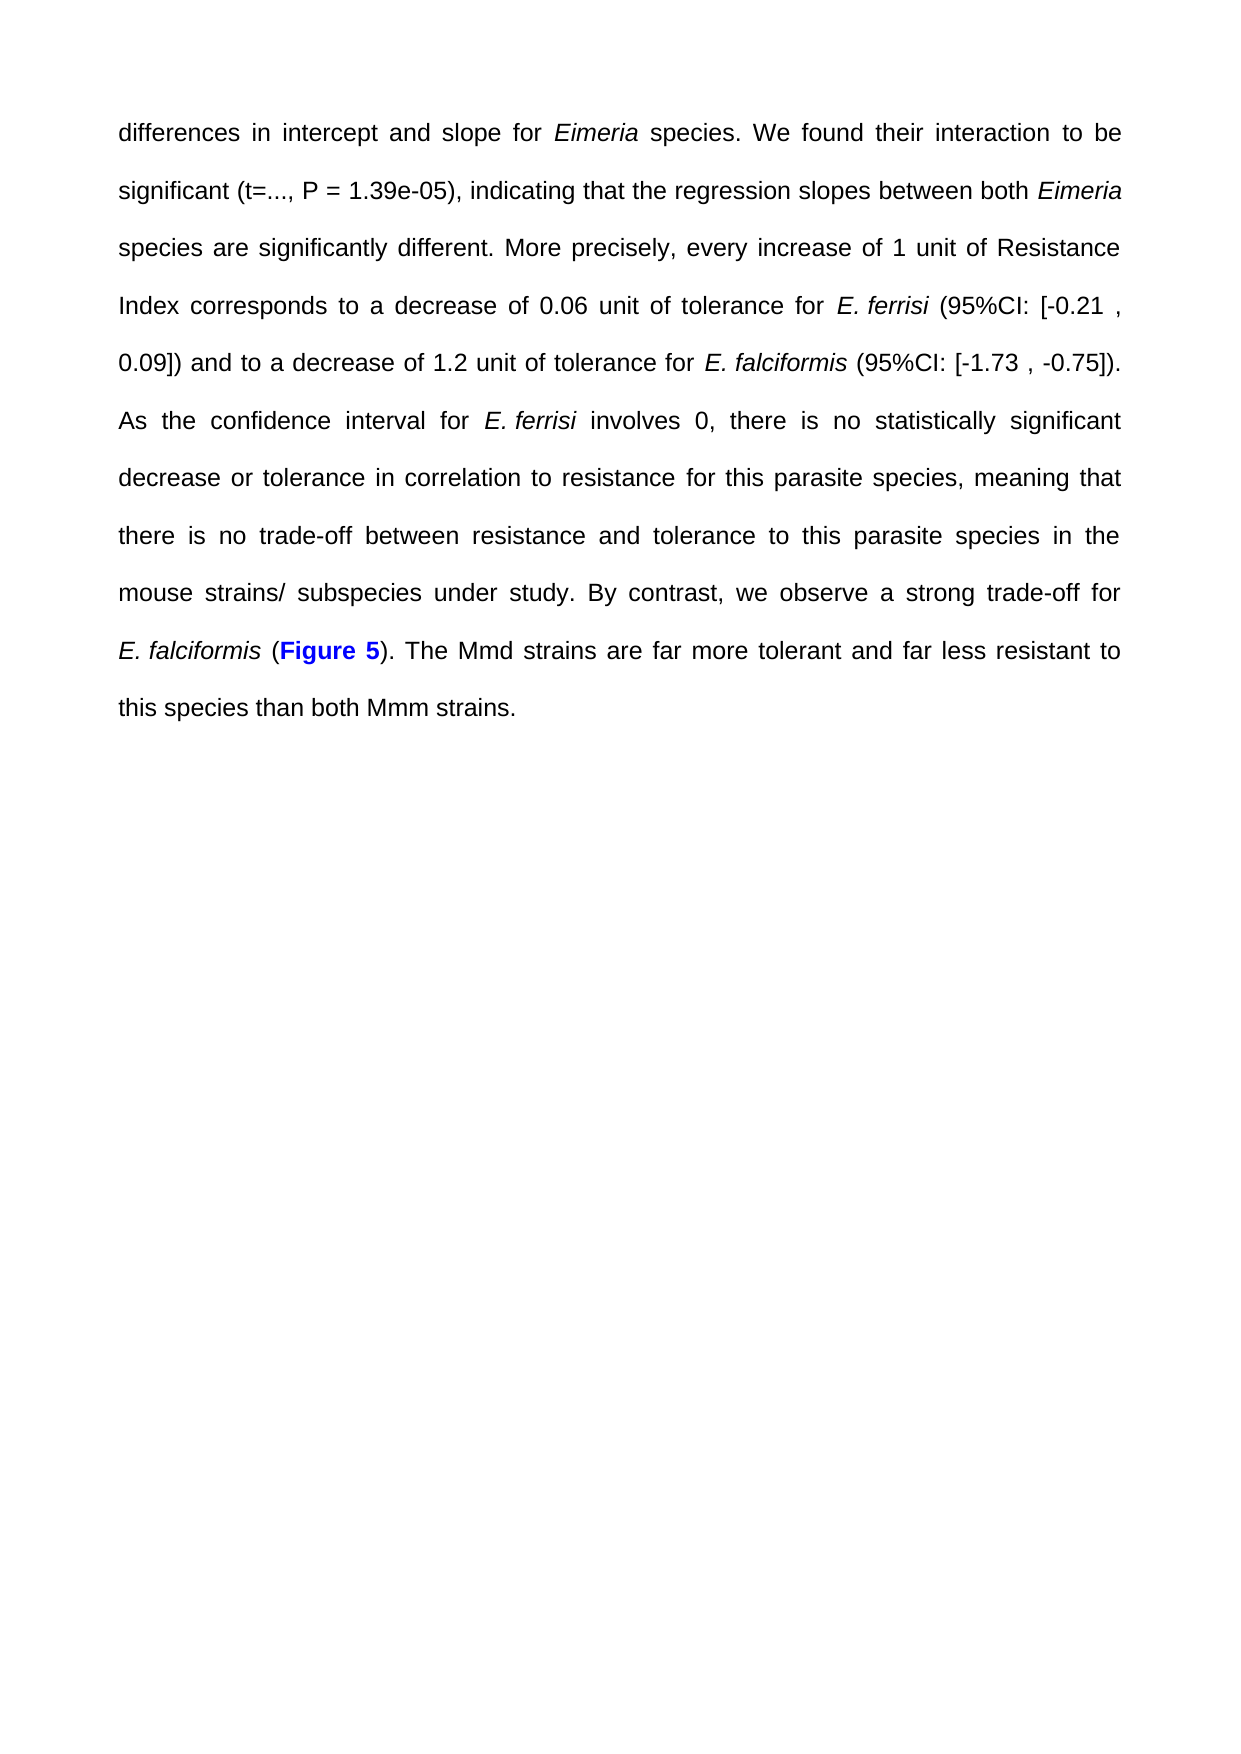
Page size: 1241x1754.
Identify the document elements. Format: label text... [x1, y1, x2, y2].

text differences in intercept and slope for Eimeria species. We found their interaction to be significant (t=..., P = 1.39e-05), indicating that the regression slopes between both Eimeria species are significantly different. More precisely, every increase of 1 unit of Resistance Index corresponds to a decrease of 0.06 unit of tolerance for E. ferrisi (95%CI: [-0.21 , 0.09]) and to a decrease of 1.2 unit of tolerance for E. falciformis (95%CI: [-1.73 , -0.75]). As the confidence interval for E. ferrisi involves 0, there is no statistically significant decrease or tolerance in correlation to resistance for this parasite species, meaning that there is no trade-off between resistance and tolerance to this parasite species in the mouse strains/ subspecies under study. By contrast, we observe a strong trade-off for E. falciformis (Figure 5). The Mmd strains are far more tolerant and far less resistant to this species than both Mmm strains. [118, 118, 1122, 722]
